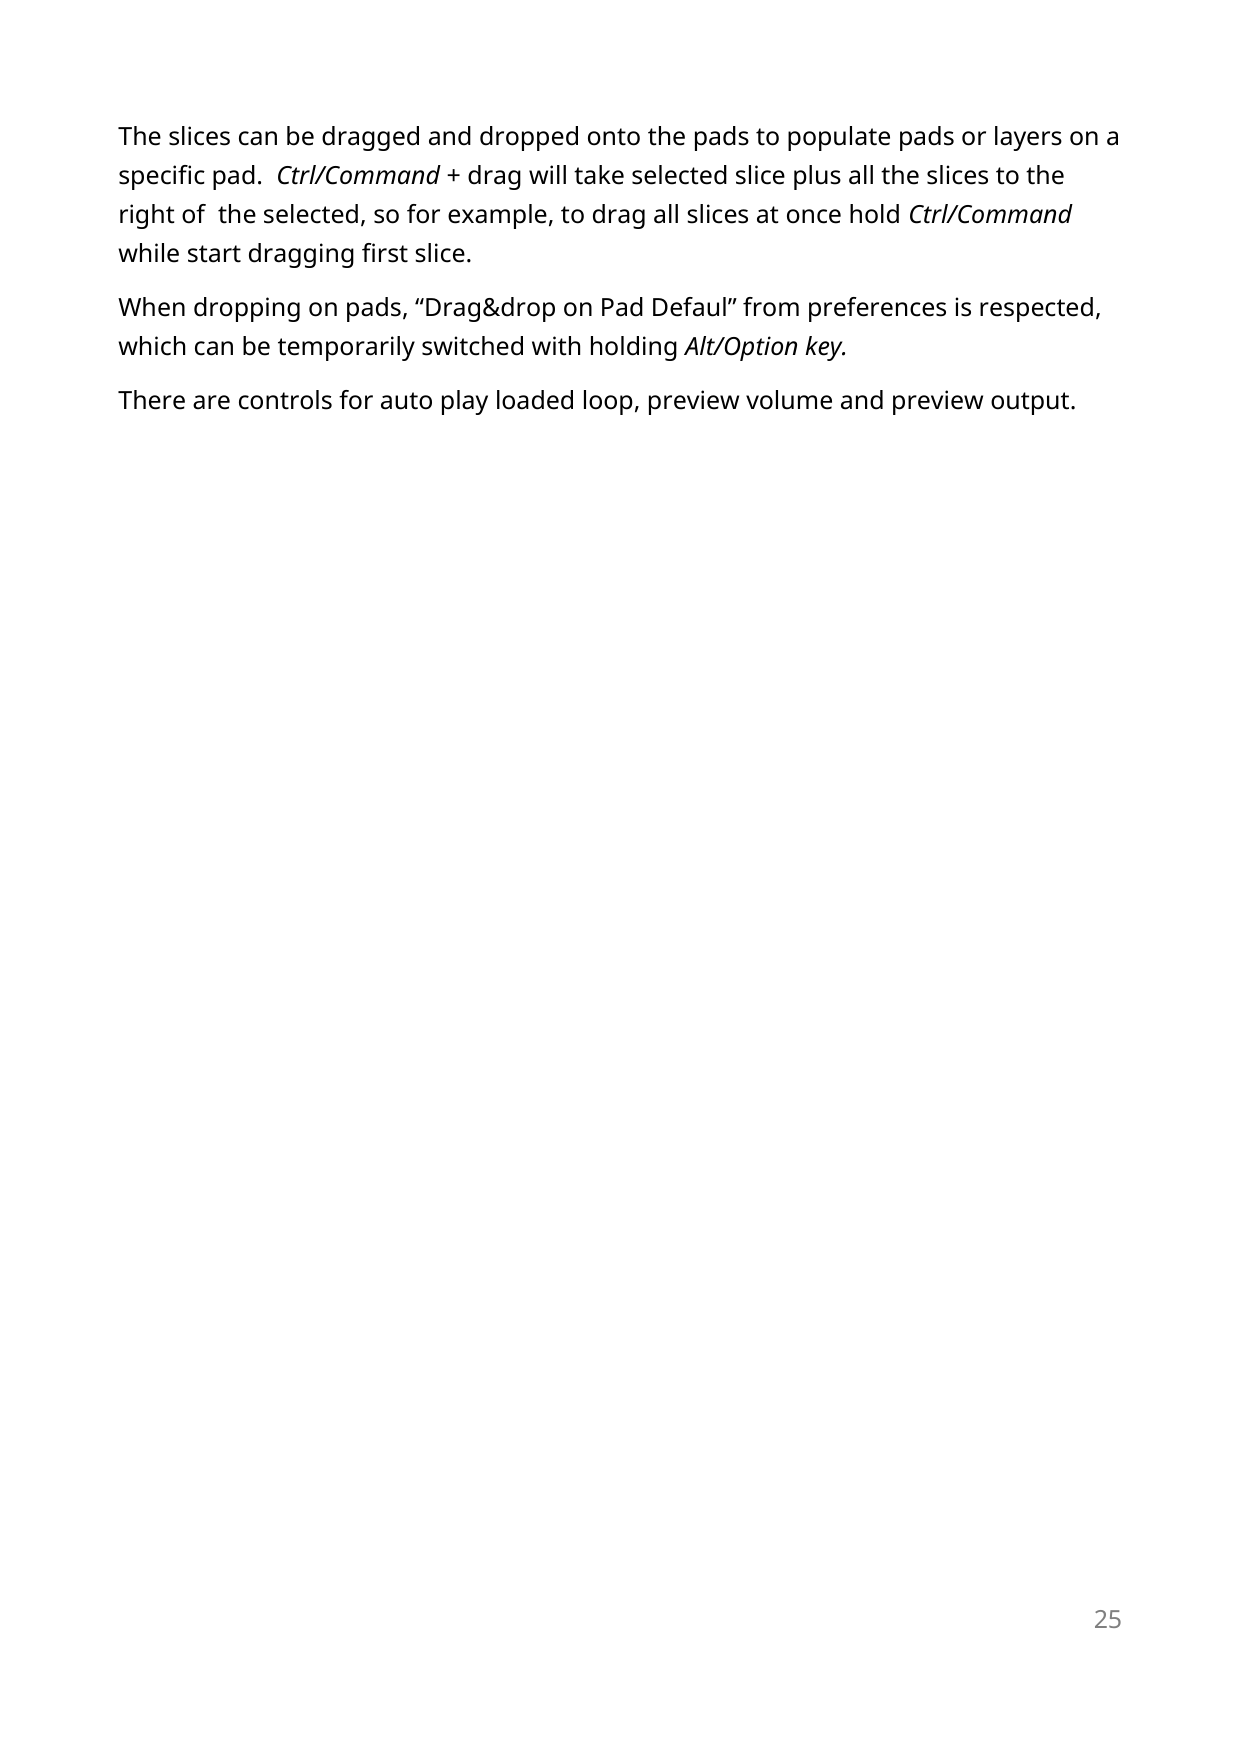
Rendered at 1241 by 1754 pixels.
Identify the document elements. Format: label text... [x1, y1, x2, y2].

text The slices can be dragged and dropped onto the pads to populate pads or layers on a specific pad. Ctrl/Command + drag will take selected slice plus all the slices to the right of the selected, so for example, to drag all slices at once hold Ctrl/Command while start dragging first slice. [118, 118, 1122, 270]
text When dropping on pads, “Drag&drop on Pad Defaul” from preferences is respected, which can be temporarily switched with holding Alt/Option key. [118, 289, 1122, 363]
text There are controls for auto play loaded loop, preview volume and preview output. [118, 382, 1122, 416]
